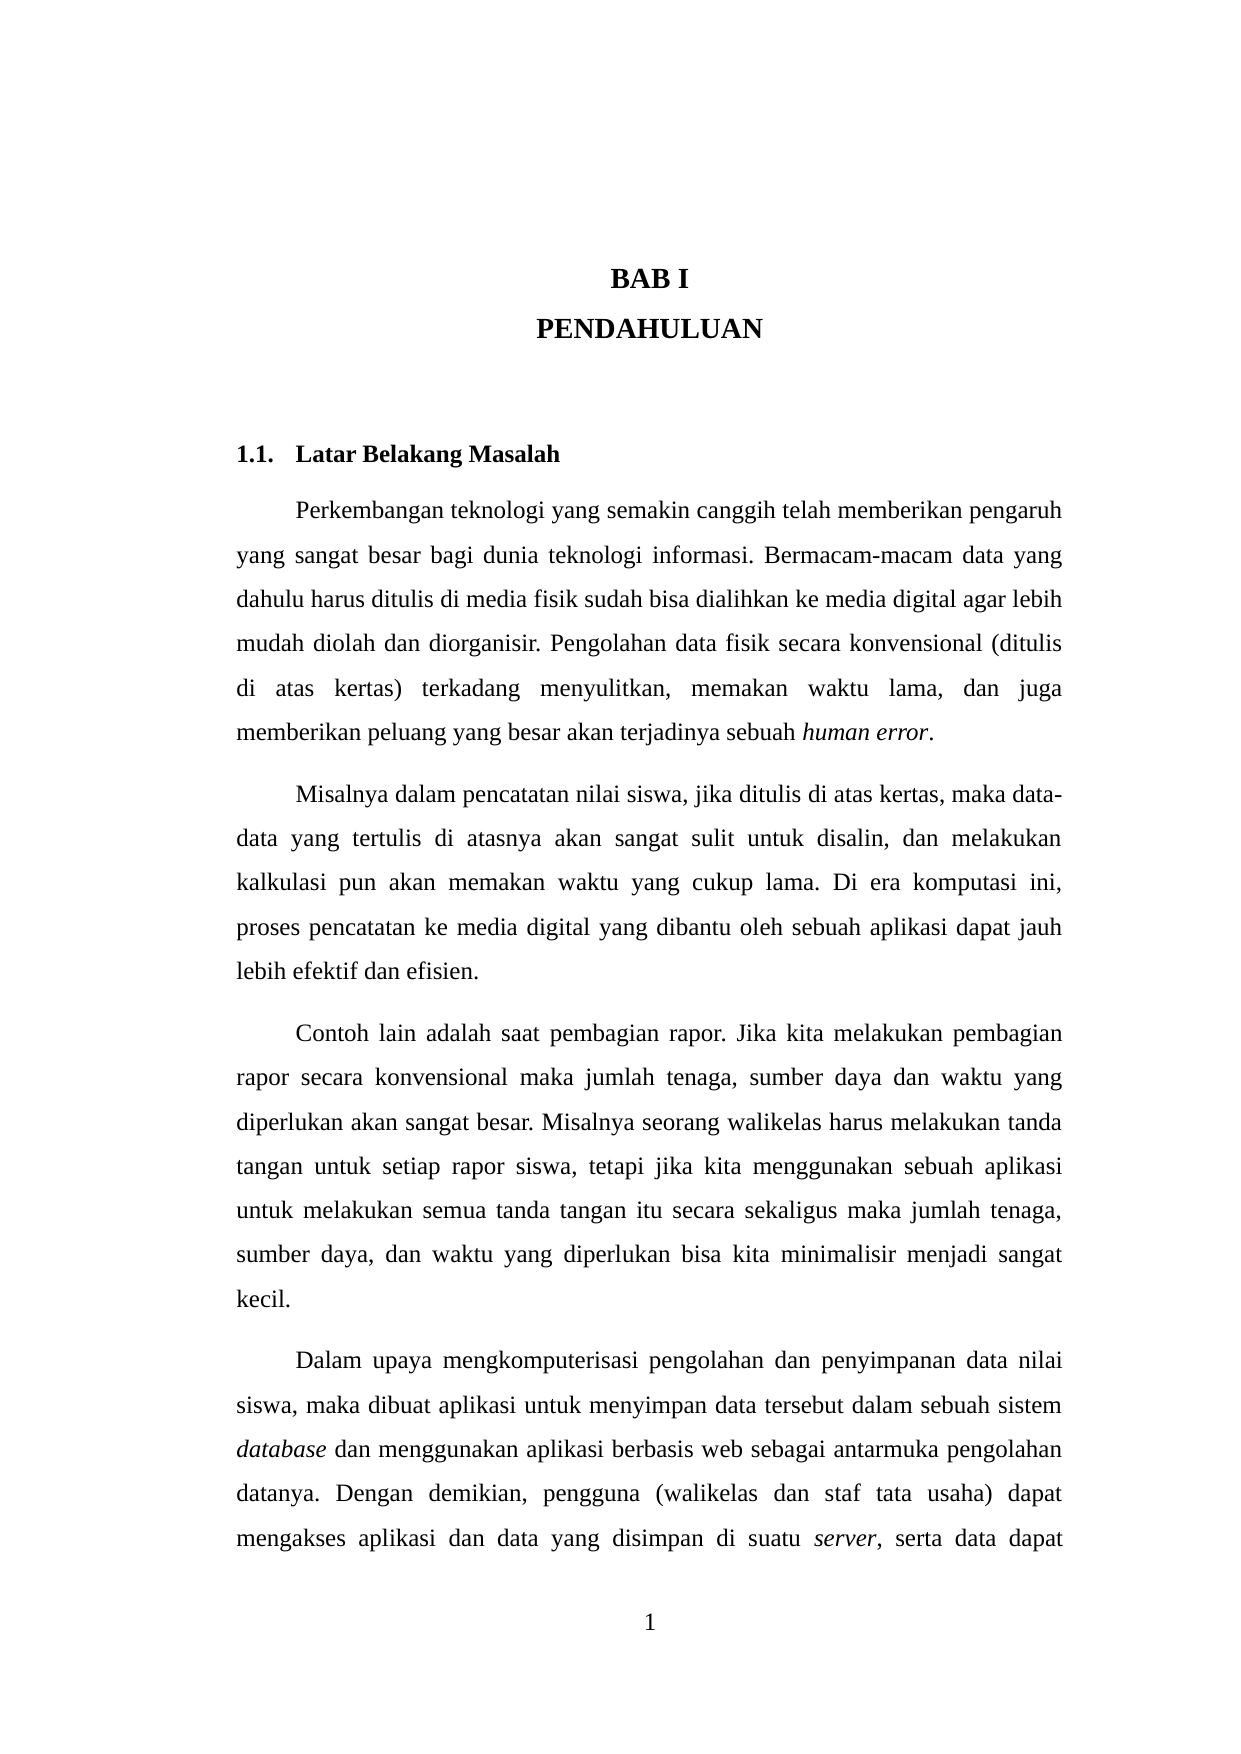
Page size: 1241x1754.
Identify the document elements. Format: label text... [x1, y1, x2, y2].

subtitle Latar Belakang Masalah [236, 427, 1063, 471]
subtitle BAB I PENDAHULUAN [236, 261, 1063, 345]
list Perkembangan teknologi yang semakin canggih telah memberikan pengaruh yang sangat besar bagi dunia teknologi informasi. Bermacam-macam data yang dahulu harus ditulis di media fisik sudah bisa dialihkan ke media digital agar lebih mudah diolah dan diorganisir. Pengolahan data fisik secara konvensional (ditulis di atas kertas) terkadang menyulitkan, memakan waktu lama, dan juga memberikan peluang yang besar akan terjadinya sebuah human error. [236, 483, 1063, 749]
list Misalnya dalam pencatatan nilai siswa, jika ditulis di atas kertas, maka data-data yang tertulis di atasnya akan sangat sulit untuk disalin, dan melakukan kalkulasi pun akan memakan waktu yang cukup lama. Di era komputasi ini, proses pencatatan ke media digital yang dibantu oleh sebuah aplikasi dapat jauh lebih efektif dan efisien. [236, 767, 1063, 988]
list Dalam upaya mengkomputerisasi pengolahan dan penyimpanan data nilai siswa, maka dibuat aplikasi untuk menyimpan data tersebut dalam sebuah sistem database dan menggunakan aplikasi berbasis web sebagai antarmuka pengolahan datanya. Dengan demikian, pengguna (walikelas dan staf tata usaha) dapat mengakses aplikasi dan data yang disimpan di suatu server, serta data dapat [236, 1333, 1063, 1555]
list Contoh lain adalah saat pembagian rapor. Jika kita melakukan pembagian rapor secara konvensional maka jumlah tenaga, sumber daya dan waktu yang diperlukan akan sangat besar. Misalnya seorang walikelas harus melakukan tanda tangan untuk setiap rapor siswa, tetapi jika kita menggunakan sebuah aplikasi untuk melakukan semua tanda tangan itu secara sekaligus maka jumlah tenaga, sumber daya, dan waktu yang diperlukan bisa kita minimalisir menjadi sangat kecil. [236, 1006, 1063, 1316]
